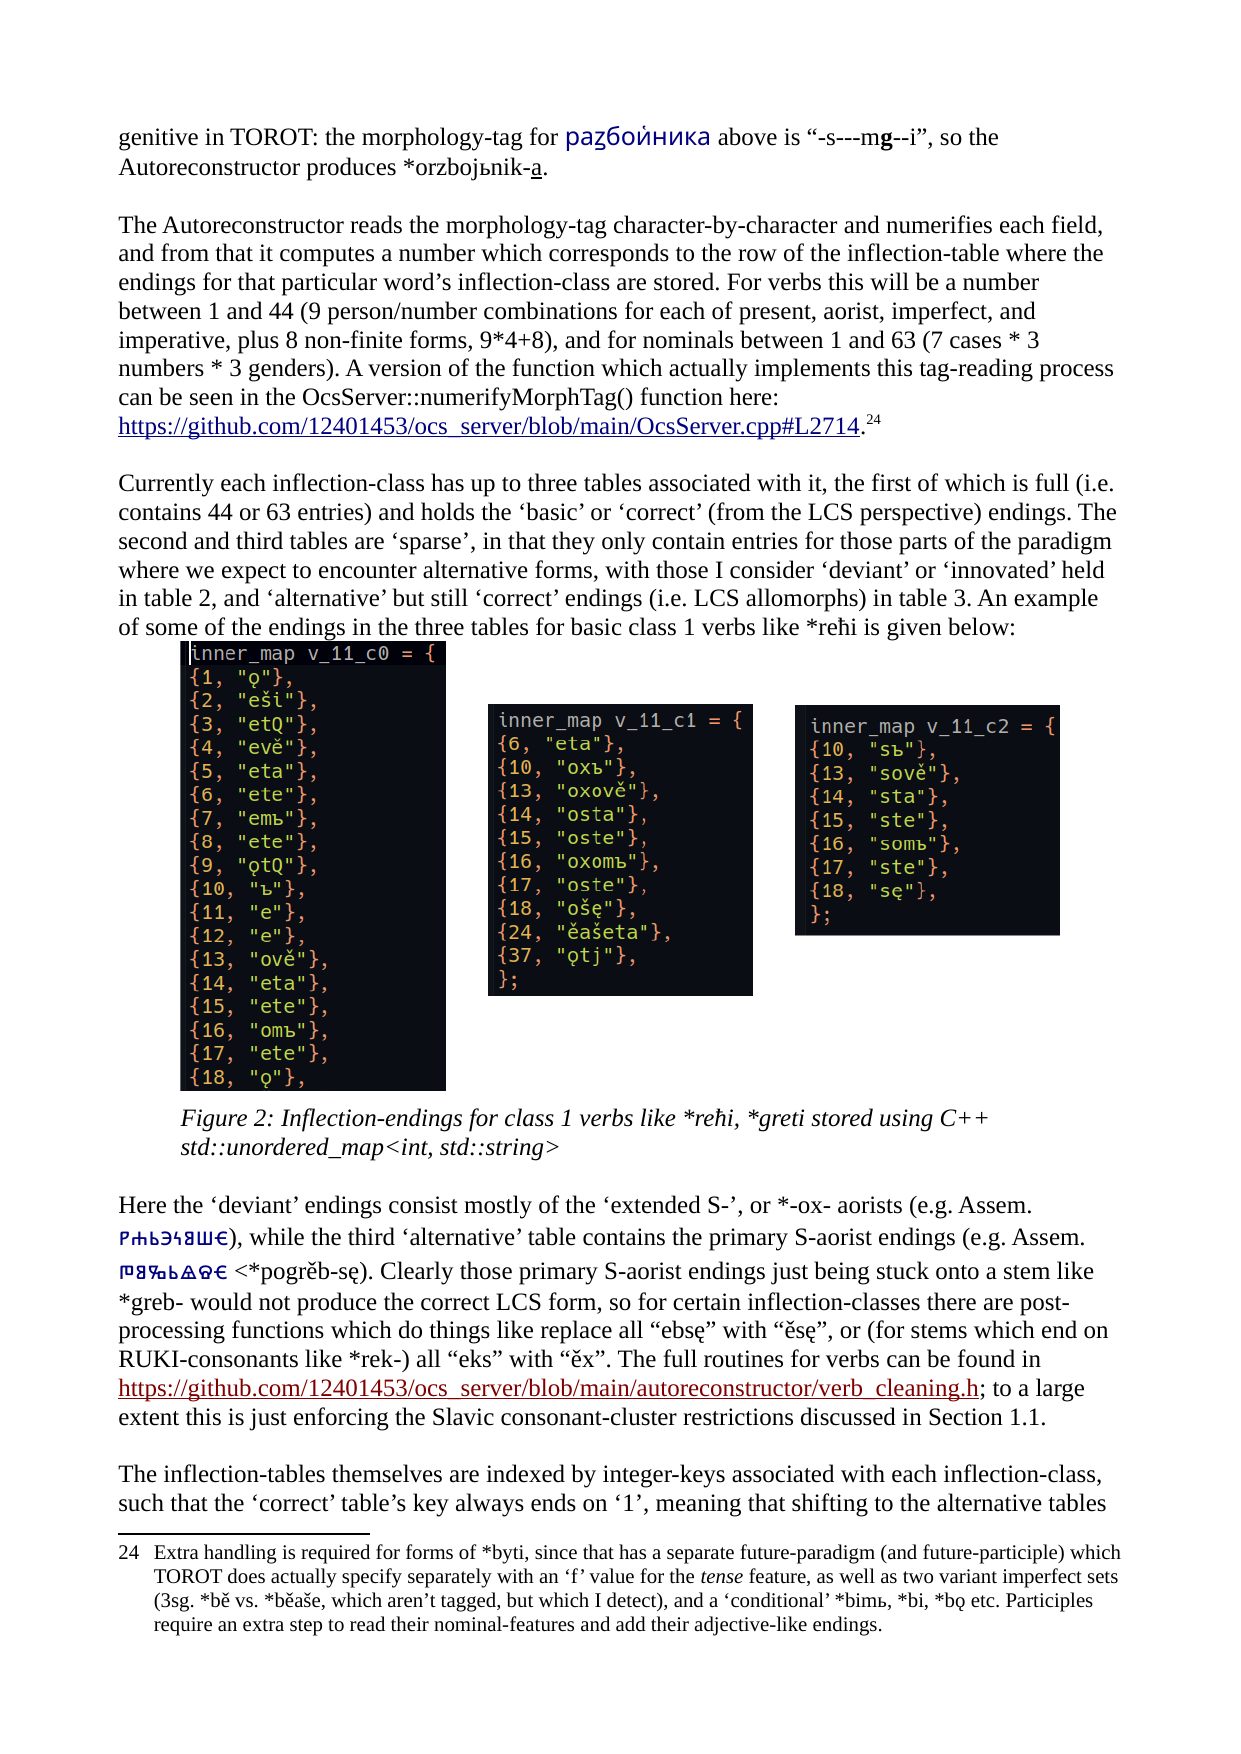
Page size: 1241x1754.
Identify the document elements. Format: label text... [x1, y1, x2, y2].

text Extra handling is required for forms of *byti, since that has a separate future-paradigm (and future-participle) which TOROT does actually specify separately with an ‘f’ value for the tense feature, as well as two variant imperfect sets (3sg. *bě vs. *běaše, which aren’t tagged, but which I detect), and a ‘conditional’ *bimь, *bi, *bǫ etc. Participles require an extra step to read their nominal-features and add their adjective-like endings. [118, 1539, 1122, 1636]
text The Autoreconstructor reads the morphology-tag character-by-character and numerifies each field, and from that it computes a number which corresponds to the row of the inflection-table where the endings for that particular word’s inflection-class are stored. For verbs this will be a number between 1 and 44 (9 person/number combinations for each of present, aorist, imperfect, and imperative, plus 8 non-finite forms, 9*4+8), and for nominals between 1 and 63 (7 cases * 3 numbers * 3 genders). A version of the function which actually implements this tag-reading process can be seen in the OcsServer::numerifyMorphTag() function here: https://github.com/12401453/ocs_server/blob/main/OcsServer.cpp#L2714. [118, 210, 1122, 440]
text The inflection-tables themselves are indexed by integer-keys associated with each inflection-class, such that the ‘correct’ table’s key always ends on ‘1’, meaning that shifting to the alternative tables [118, 1459, 1122, 1517]
text Figure 2: Inflection-endings for class 1 verbs like *reћi, *greti stored using C++ std::unordered_map<int, std::string> [180, 1091, 1060, 1161]
text Currently each inflection-class has up to three tables associated with it, the first of which is full (i.e. contains 44 or 63 entries) and holds the ‘basic’ or ‘correct’ (from the LCS perspective) endings. The second and third tables are ‘sparse’, in that they only contain entries for those parts of the paradigm where we expect to encounter alternative forms, with those I consider ‘deviant’ or ‘innovated’ held in table 2, and ‘alternative’ but still ‘correct’ endings (i.e. LCS allomorphs) in table 3. An example of some of the endings in the three tables for basic class 1 verbs like *reћi is given below: [118, 468, 1122, 641]
picture [180, 641, 1060, 1091]
text Here the ‘deviant’ endings consist mostly of the ‘extended S-’, or *-ox- aorists (e.g. Assem. ⱀⰰⱃⰵⰽⱁⱎⱔ), while the third ‘alternative’ table contains the primary S-aorist endings (e.g. Assem. ⱂⱁⰳⱃⱑⱄⱔ <*pogrěb-sę). Clearly those primary S-aorist endings just being stuck onto a stem like *greb‑ would not produce the correct LCS form, so for certain inflection-classes there are post-processing functions which do things like replace all “ebsę” with “ěsę”, or (for stems which end on RUKI-consonants like *rek‑) all “eks” with “ěx”. The full routines for verbs can be found in https://github.com/12401453/ocs_server/blob/main/autoreconstructor/verb_cleaning.h; to a large extent this is just enforcing the Slavic consonant-cluster restrictions discussed in Section 1.1. [118, 1190, 1122, 1430]
text genitive in TOROT: the morphology-tag for раꙁбои҅ника above is “-s---mg--i”, so the Autoreconstructor produces *orzbojьnik‑a. [118, 118, 1122, 181]
